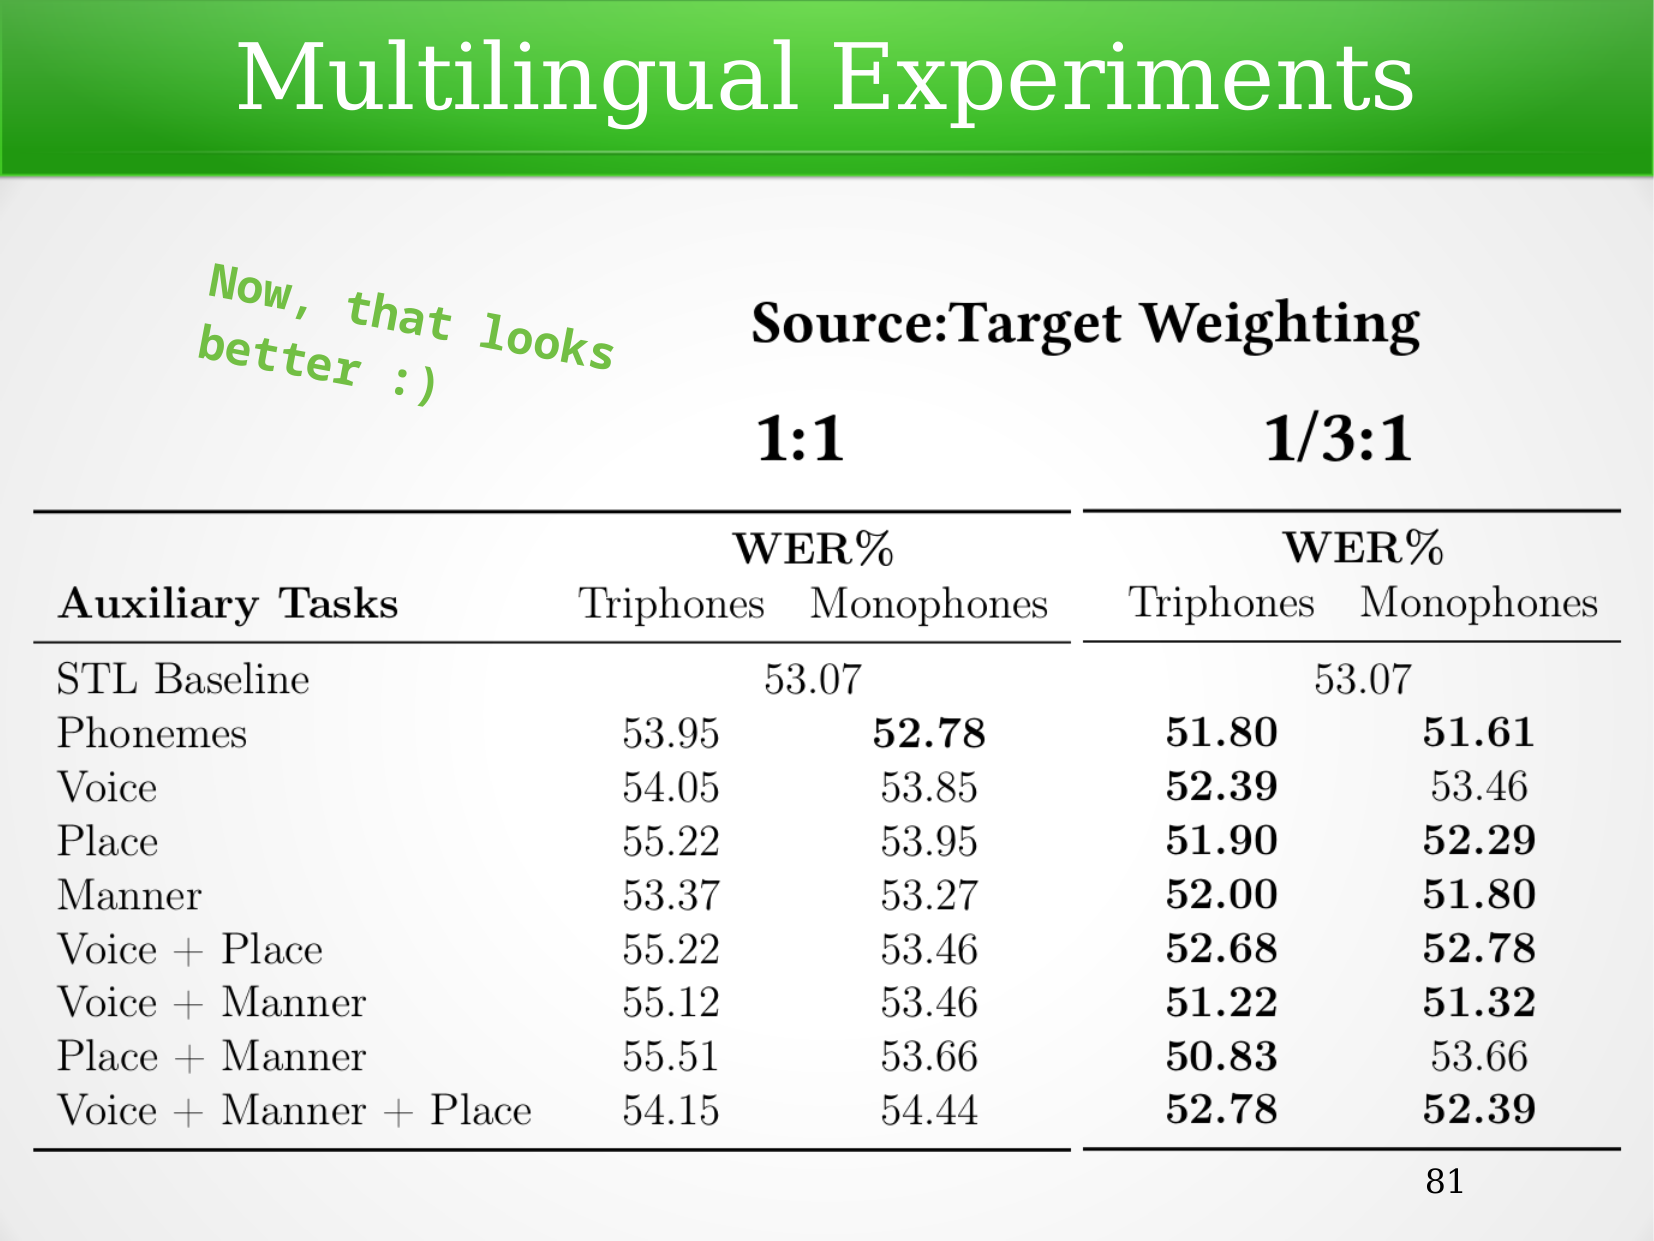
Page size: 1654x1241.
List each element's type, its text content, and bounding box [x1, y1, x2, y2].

picture [0, 0, 1654, 1241]
title Multilingual Experiments [82, 11, 1571, 154]
